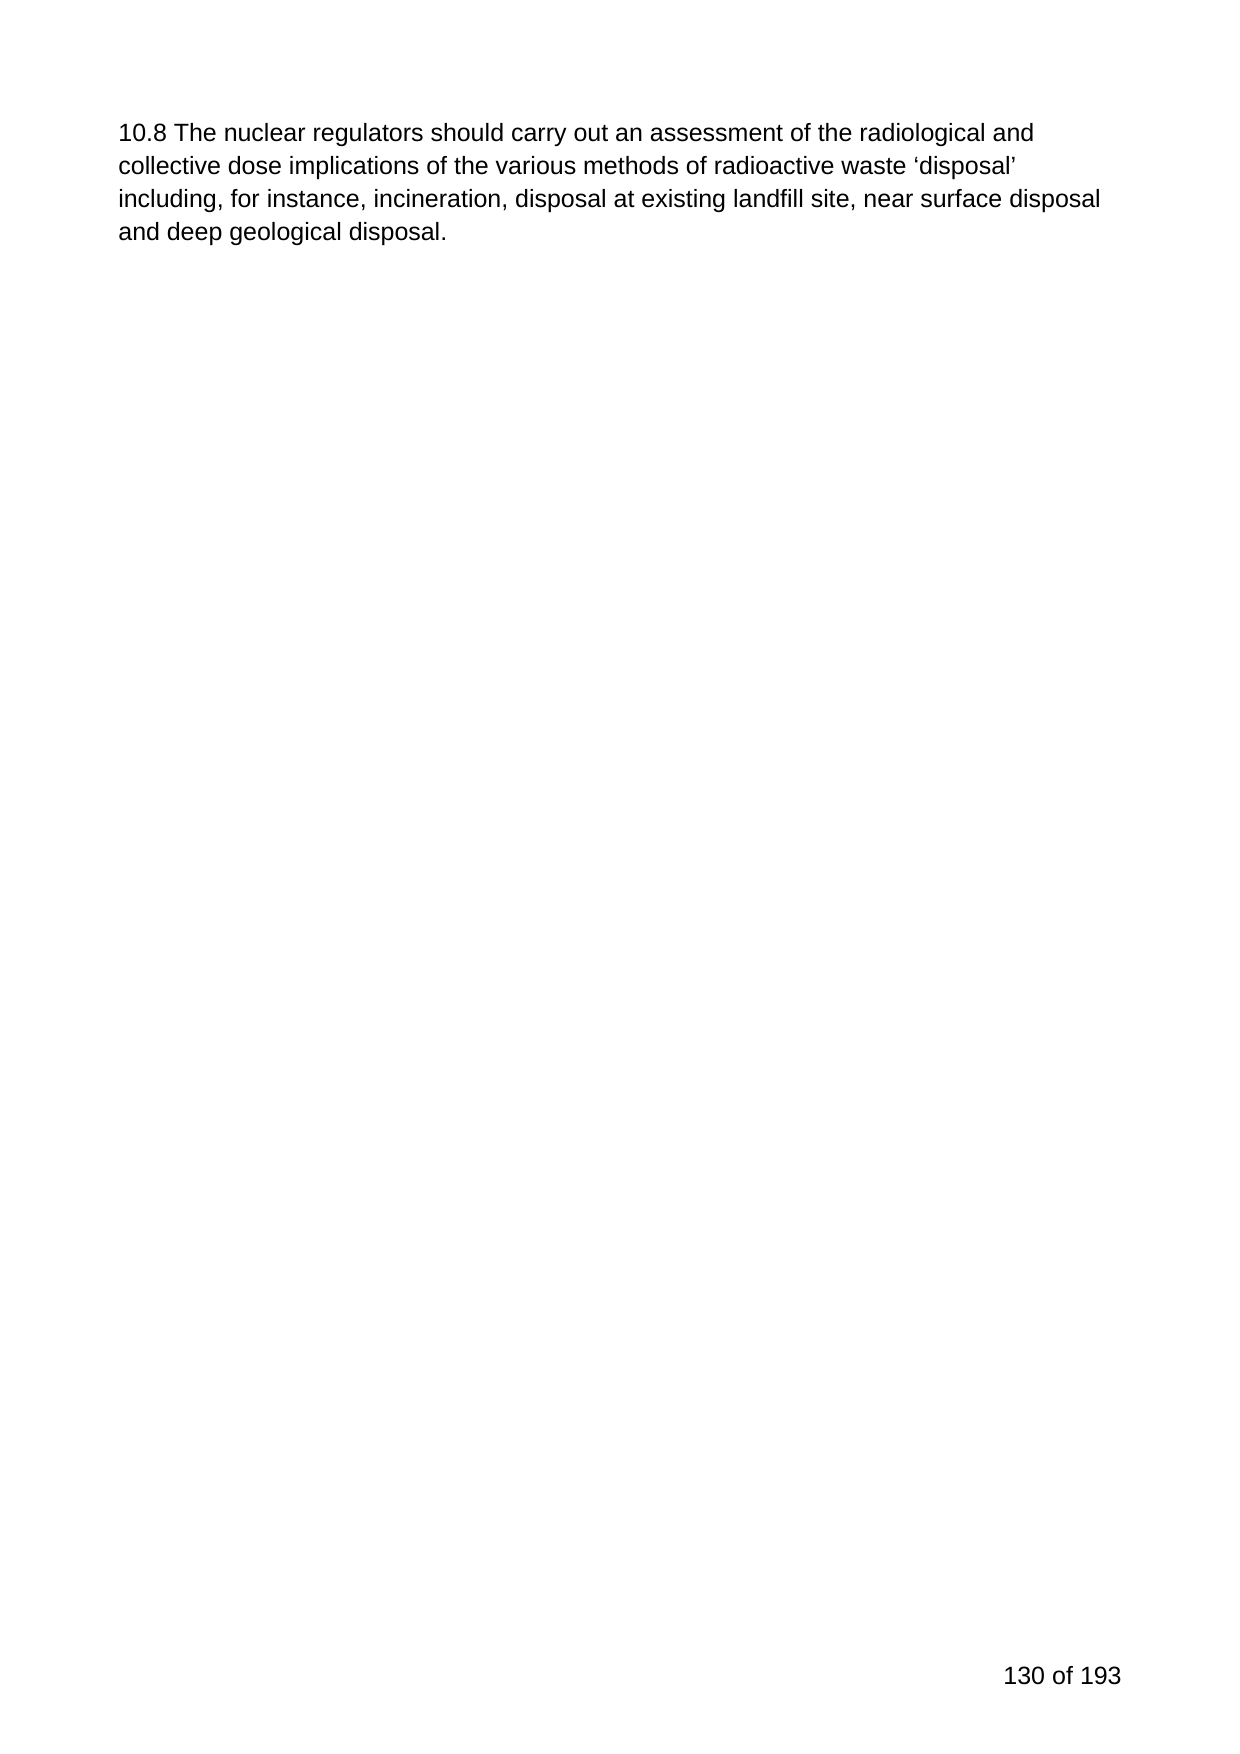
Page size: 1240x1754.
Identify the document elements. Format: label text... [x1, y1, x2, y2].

text including, for instance, incineration, disposal at existing landfill site, near surface disposal [118, 184, 1121, 213]
text 10.8 The nuclear regulators should carry out an assessment of the radiological and [118, 118, 1121, 147]
text collective dose implications of the various methods of radioactive waste ‘disposal’ [118, 151, 1121, 180]
text and deep geological disposal. [118, 217, 1121, 246]
